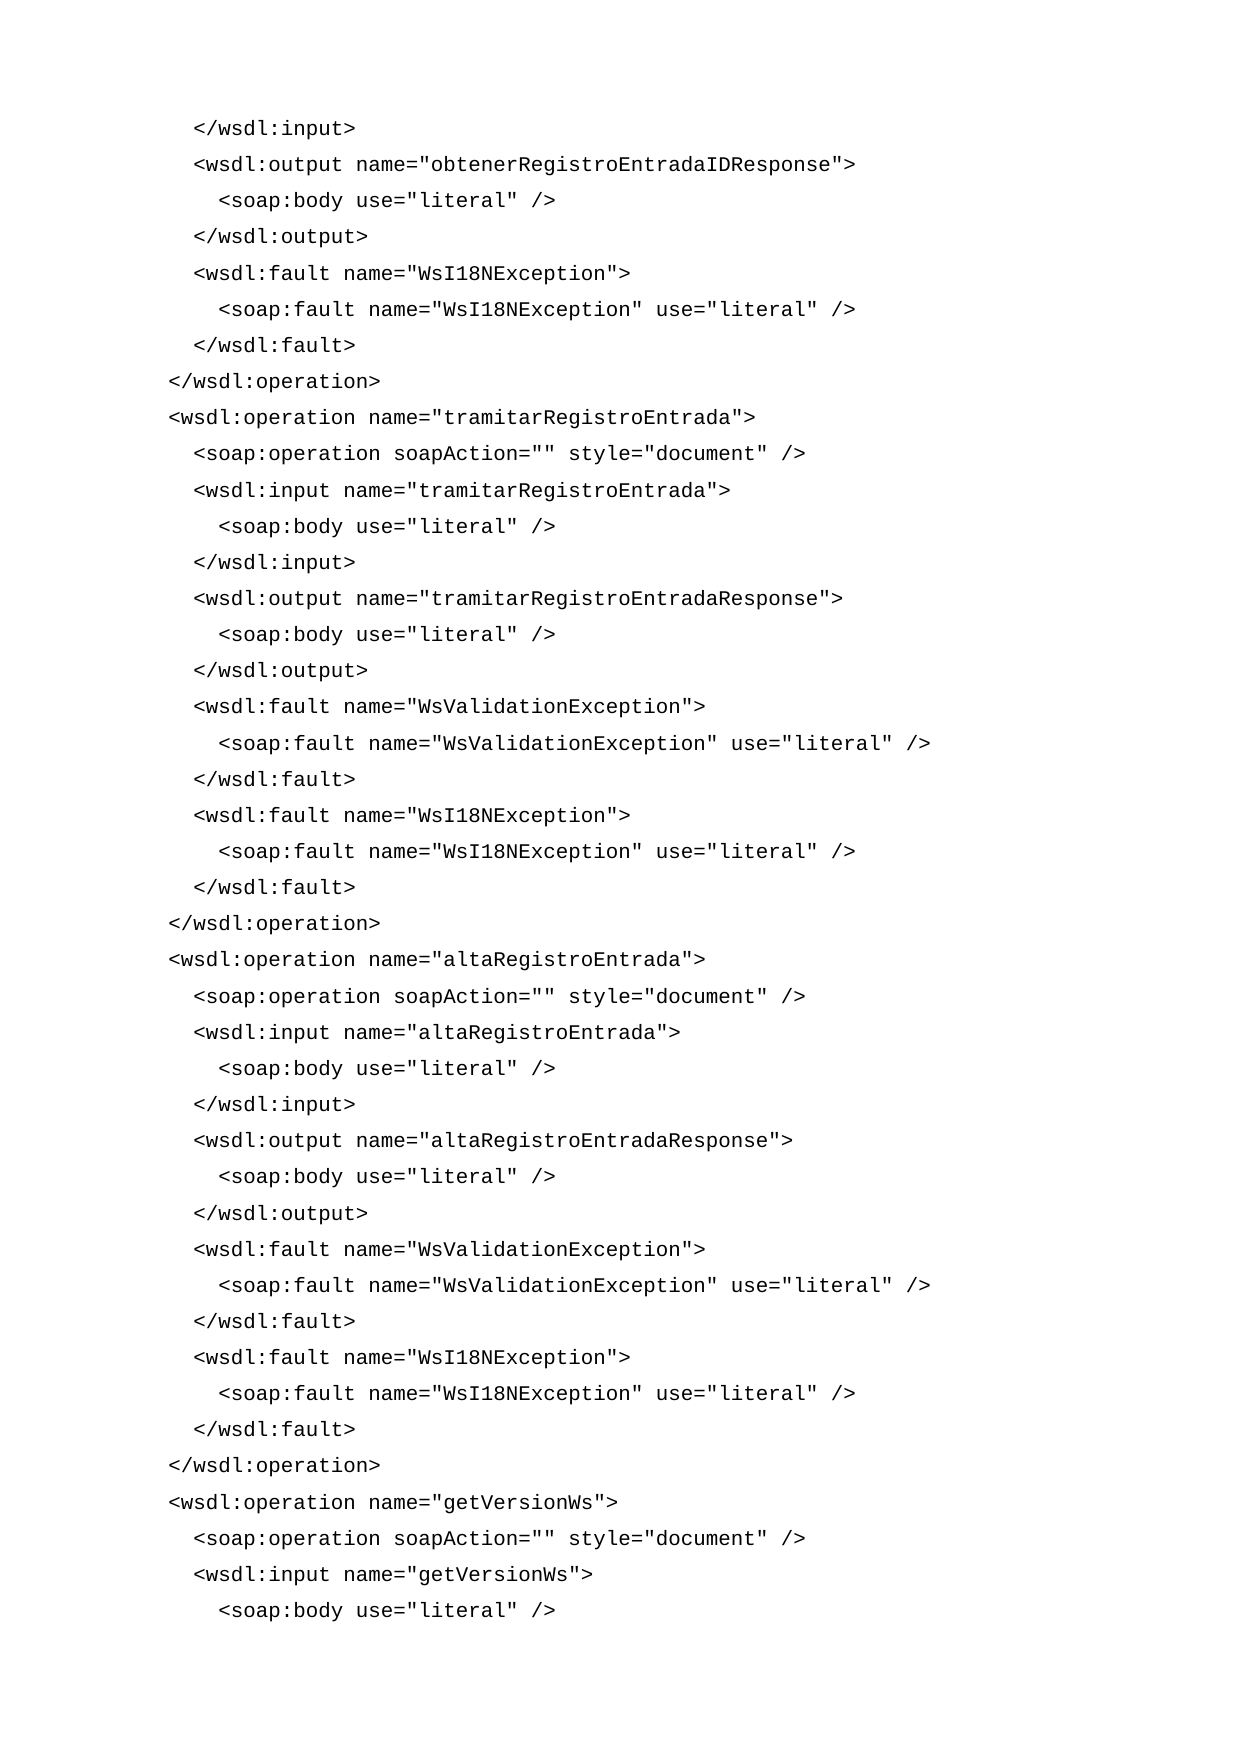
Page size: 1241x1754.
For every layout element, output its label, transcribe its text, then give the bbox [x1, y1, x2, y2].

text <soap:fault name="WsValidationException" use="literal" /> [118, 733, 1122, 756]
text <soap:operation soapAction="" style="document" /> [118, 443, 1122, 467]
text </wsdl:fault> [118, 877, 1122, 901]
text </wsdl:output> [118, 1202, 1122, 1226]
text <wsdl:fault name="WsI18NException"> [118, 805, 1122, 828]
text <wsdl:output name="obtenerRegistroEntradaIDResponse"> [118, 154, 1122, 178]
text </wsdl:operation> [118, 1456, 1122, 1479]
text </wsdl:input> [118, 118, 1122, 142]
text </wsdl:fault> [118, 1311, 1122, 1334]
text </wsdl:operation> [118, 371, 1122, 395]
text <soap:body use="literal" /> [118, 1166, 1122, 1190]
text </wsdl:input> [118, 552, 1122, 576]
text <soap:body use="literal" /> [118, 1058, 1122, 1082]
text <wsdl:operation name="altaRegistroEntrada"> [118, 949, 1122, 973]
text </wsdl:fault> [118, 335, 1122, 359]
text <soap:fault name="WsValidationException" use="literal" /> [118, 1275, 1122, 1298]
text <soap:body use="literal" /> [118, 1600, 1122, 1624]
text </wsdl:input> [118, 1094, 1122, 1118]
text </wsdl:output> [118, 227, 1122, 250]
text <wsdl:input name="getVersionWs"> [118, 1564, 1122, 1588]
text <wsdl:output name="tramitarRegistroEntradaResponse"> [118, 588, 1122, 612]
text <soap:fault name="WsI18NException" use="literal" /> [118, 1383, 1122, 1407]
text <wsdl:fault name="WsValidationException"> [118, 696, 1122, 720]
text <soap:operation soapAction="" style="document" /> [118, 986, 1122, 1009]
text <wsdl:fault name="WsI18NException"> [118, 1347, 1122, 1371]
text <soap:body use="literal" /> [118, 624, 1122, 648]
text <soap:body use="literal" /> [118, 190, 1122, 214]
text <wsdl:operation name="tramitarRegistroEntrada"> [118, 407, 1122, 431]
text <wsdl:operation name="getVersionWs"> [118, 1492, 1122, 1515]
text <soap:fault name="WsI18NException" use="literal" /> [118, 841, 1122, 865]
text </wsdl:fault> [118, 1419, 1122, 1443]
text </wsdl:fault> [118, 769, 1122, 792]
text <wsdl:fault name="WsValidationException"> [118, 1239, 1122, 1262]
text <wsdl:fault name="WsI18NException"> [118, 263, 1122, 286]
text <wsdl:output name="altaRegistroEntradaResponse"> [118, 1130, 1122, 1154]
text <soap:operation soapAction="" style="document" /> [118, 1528, 1122, 1551]
text <wsdl:input name="tramitarRegistroEntrada"> [118, 479, 1122, 503]
text </wsdl:output> [118, 660, 1122, 684]
text <wsdl:input name="altaRegistroEntrada"> [118, 1022, 1122, 1045]
text <soap:fault name="WsI18NException" use="literal" /> [118, 299, 1122, 322]
text <soap:body use="literal" /> [118, 516, 1122, 539]
text </wsdl:operation> [118, 913, 1122, 937]
